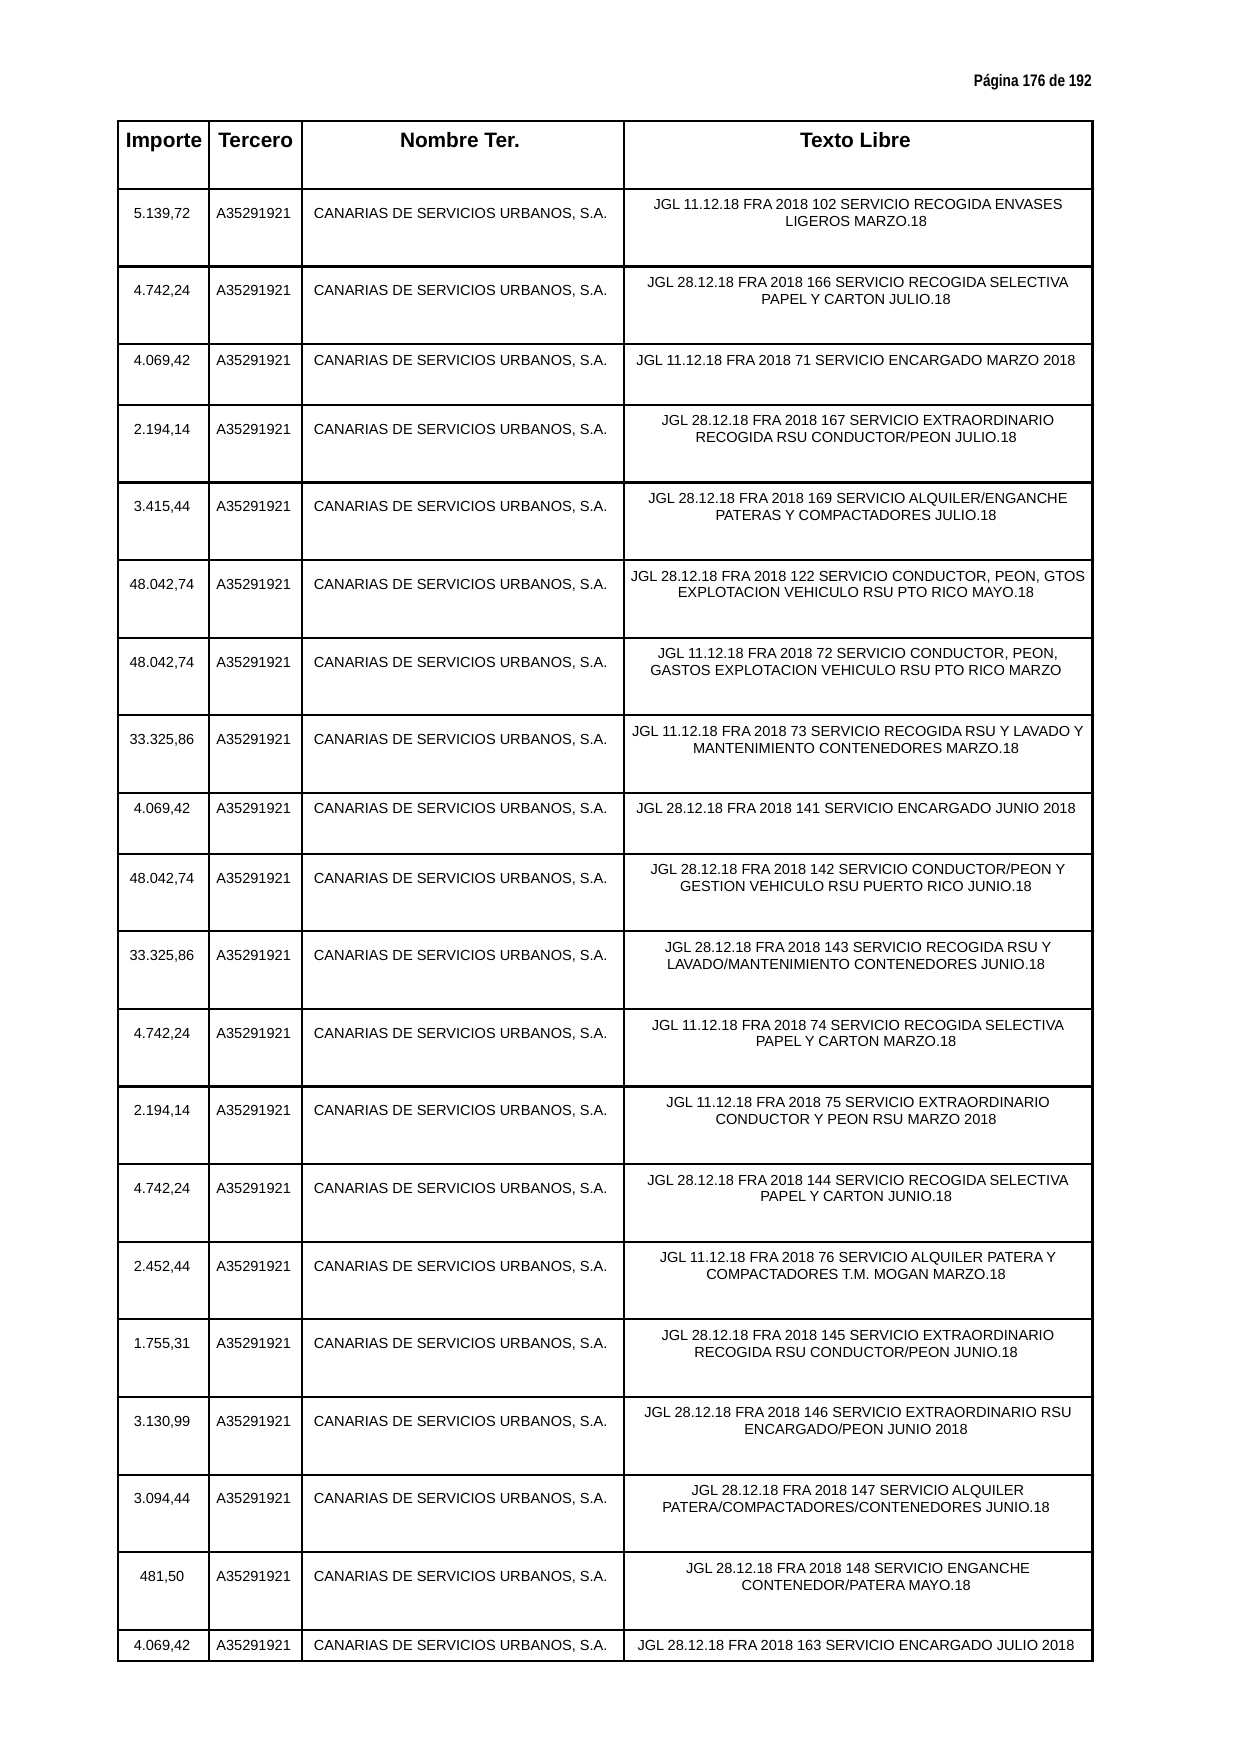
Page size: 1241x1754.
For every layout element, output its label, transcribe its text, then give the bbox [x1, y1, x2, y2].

table_cell JGL 11.12.18 FRA 2018 75 SERVICIO EXTRAORDINARIO CONDUCTOR Y PEON RSU MARZO 2018 [625, 1088, 1091, 1163]
table_cell 48.042,74 [119, 639, 208, 714]
table_cell CANARIAS DE SERVICIOS URBANOS, S.A. [303, 794, 623, 853]
table_cell A35291921 [210, 1476, 301, 1551]
table_cell A35291921 [210, 484, 301, 559]
table_cell JGL 11.12.18 FRA 2018 72 SERVICIO CONDUCTOR, PEON, GASTOS EXPLOTACION VEHICULO RSU PTO RICO MARZO [625, 639, 1091, 714]
table_cell A35291921 [210, 561, 301, 637]
table_cell A35291921 [210, 855, 301, 930]
table_cell A35291921 [210, 190, 301, 265]
table_cell CANARIAS DE SERVICIOS URBANOS, S.A. [303, 1631, 623, 1660]
table_cell CANARIAS DE SERVICIOS URBANOS, S.A. [303, 1553, 623, 1629]
table_cell CANARIAS DE SERVICIOS URBANOS, S.A. [303, 561, 623, 637]
table_cell CANARIAS DE SERVICIOS URBANOS, S.A. [303, 855, 623, 930]
table_cell 4.069,42 [119, 794, 208, 853]
table_cell CANARIAS DE SERVICIOS URBANOS, S.A. [303, 268, 623, 343]
table_cell JGL 11.12.18 FRA 2018 102 SERVICIO RECOGIDA ENVASES LIGEROS MARZO.18 [625, 190, 1091, 265]
table_cell JGL 28.12.18 FRA 2018 146 SERVICIO EXTRAORDINARIO RSU ENCARGADO/PEON JUNIO 2018 [625, 1398, 1091, 1473]
table_cell A35291921 [210, 794, 301, 853]
table_cell 4.742,24 [119, 1010, 208, 1085]
table_cell A35291921 [210, 1088, 301, 1163]
table_cell 48.042,74 [119, 855, 208, 930]
table_cell 4.069,42 [119, 1631, 208, 1660]
table_header Tercero [210, 122, 301, 188]
table_cell JGL 28.12.18 FRA 2018 142 SERVICIO CONDUCTOR/PEON Y GESTION VEHICULO RSU PUERTO RICO JUNIO.18 [625, 855, 1091, 930]
table_cell JGL 28.12.18 FRA 2018 143 SERVICIO RECOGIDA RSU Y LAVADO/MANTENIMIENTO CONTENEDORES JUNIO.18 [625, 932, 1091, 1008]
table_cell JGL 28.12.18 FRA 2018 144 SERVICIO RECOGIDA SELECTIVA PAPEL Y CARTON JUNIO.18 [625, 1165, 1091, 1241]
table_cell 2.194,14 [119, 1088, 208, 1163]
table_cell JGL 11.12.18 FRA 2018 71 SERVICIO ENCARGADO MARZO 2018 [625, 345, 1091, 404]
table_cell 481,50 [119, 1553, 208, 1629]
table_cell 4.069,42 [119, 345, 208, 404]
table_cell CANARIAS DE SERVICIOS URBANOS, S.A. [303, 1398, 623, 1473]
table_cell 3.130,99 [119, 1398, 208, 1473]
table_cell CANARIAS DE SERVICIOS URBANOS, S.A. [303, 1165, 623, 1241]
table_cell A35291921 [210, 1398, 301, 1473]
table_cell CANARIAS DE SERVICIOS URBANOS, S.A. [303, 639, 623, 714]
table_cell CANARIAS DE SERVICIOS URBANOS, S.A. [303, 1476, 623, 1551]
table_cell A35291921 [210, 1243, 301, 1318]
table_cell A35291921 [210, 639, 301, 714]
table_cell A35291921 [210, 345, 301, 404]
table_cell CANARIAS DE SERVICIOS URBANOS, S.A. [303, 716, 623, 792]
table_cell 48.042,74 [119, 561, 208, 637]
table_cell 4.742,24 [119, 1165, 208, 1241]
table_cell A35291921 [210, 1631, 301, 1660]
table_cell A35291921 [210, 932, 301, 1008]
table_cell A35291921 [210, 268, 301, 343]
table_cell JGL 11.12.18 FRA 2018 76 SERVICIO ALQUILER PATERA Y COMPACTADORES T.M. MOGAN MARZO.18 [625, 1243, 1091, 1318]
table_header Importe [119, 122, 208, 188]
table_cell JGL 28.12.18 FRA 2018 147 SERVICIO ALQUILER PATERA/COMPACTADORES/CONTENEDORES JUNIO.18 [625, 1476, 1091, 1551]
table_cell A35291921 [210, 1553, 301, 1629]
table_cell 33.325,86 [119, 716, 208, 792]
table_cell A35291921 [210, 1320, 301, 1396]
table_cell JGL 28.12.18 FRA 2018 163 SERVICIO ENCARGADO JULIO 2018 [625, 1631, 1091, 1660]
table_cell CANARIAS DE SERVICIOS URBANOS, S.A. [303, 1010, 623, 1085]
table_cell CANARIAS DE SERVICIOS URBANOS, S.A. [303, 1320, 623, 1396]
table_cell 3.094,44 [119, 1476, 208, 1551]
table_cell JGL 28.12.18 FRA 2018 148 SERVICIO ENGANCHE CONTENEDOR/PATERA MAYO.18 [625, 1553, 1091, 1629]
table_cell A35291921 [210, 1165, 301, 1241]
table_cell JGL 28.12.18 FRA 2018 122 SERVICIO CONDUCTOR, PEON, GTOS EXPLOTACION VEHICULO RSU PTO RICO MAYO.18 [625, 561, 1091, 637]
table_cell A35291921 [210, 1010, 301, 1085]
table_cell CANARIAS DE SERVICIOS URBANOS, S.A. [303, 345, 623, 404]
table_cell CANARIAS DE SERVICIOS URBANOS, S.A. [303, 932, 623, 1008]
table_cell JGL 28.12.18 FRA 2018 169 SERVICIO ALQUILER/ENGANCHE PATERAS Y COMPACTADORES JULIO.18 [625, 484, 1091, 559]
table_cell JGL 28.12.18 FRA 2018 166 SERVICIO RECOGIDA SELECTIVA PAPEL Y CARTON JULIO.18 [625, 268, 1091, 343]
table_cell CANARIAS DE SERVICIOS URBANOS, S.A. [303, 484, 623, 559]
table_cell 33.325,86 [119, 932, 208, 1008]
table_cell A35291921 [210, 406, 301, 481]
table_cell JGL 28.12.18 FRA 2018 167 SERVICIO EXTRAORDINARIO RECOGIDA RSU CONDUCTOR/PEON JULIO.18 [625, 406, 1091, 481]
table_cell JGL 11.12.18 FRA 2018 73 SERVICIO RECOGIDA RSU Y LAVADO Y MANTENIMIENTO CONTENEDORES MARZO.18 [625, 716, 1091, 792]
table_cell CANARIAS DE SERVICIOS URBANOS, S.A. [303, 406, 623, 481]
table_cell JGL 28.12.18 FRA 2018 141 SERVICIO ENCARGADO JUNIO 2018 [625, 794, 1091, 853]
table_header Nombre Ter. [303, 122, 623, 188]
table_cell 2.452,44 [119, 1243, 208, 1318]
table_cell A35291921 [210, 716, 301, 792]
table_cell 2.194,14 [119, 406, 208, 481]
table_cell 5.139,72 [119, 190, 208, 265]
table_cell JGL 11.12.18 FRA 2018 74 SERVICIO RECOGIDA SELECTIVA PAPEL Y CARTON MARZO.18 [625, 1010, 1091, 1085]
table_cell CANARIAS DE SERVICIOS URBANOS, S.A. [303, 1088, 623, 1163]
table_cell CANARIAS DE SERVICIOS URBANOS, S.A. [303, 190, 623, 265]
table_cell 1.755,31 [119, 1320, 208, 1396]
table_cell 4.742,24 [119, 268, 208, 343]
table_cell JGL 28.12.18 FRA 2018 145 SERVICIO EXTRAORDINARIO RECOGIDA RSU CONDUCTOR/PEON JUNIO.18 [625, 1320, 1091, 1396]
table_cell CANARIAS DE SERVICIOS URBANOS, S.A. [303, 1243, 623, 1318]
table_cell 3.415,44 [119, 484, 208, 559]
table_header Texto Libre [625, 122, 1091, 188]
